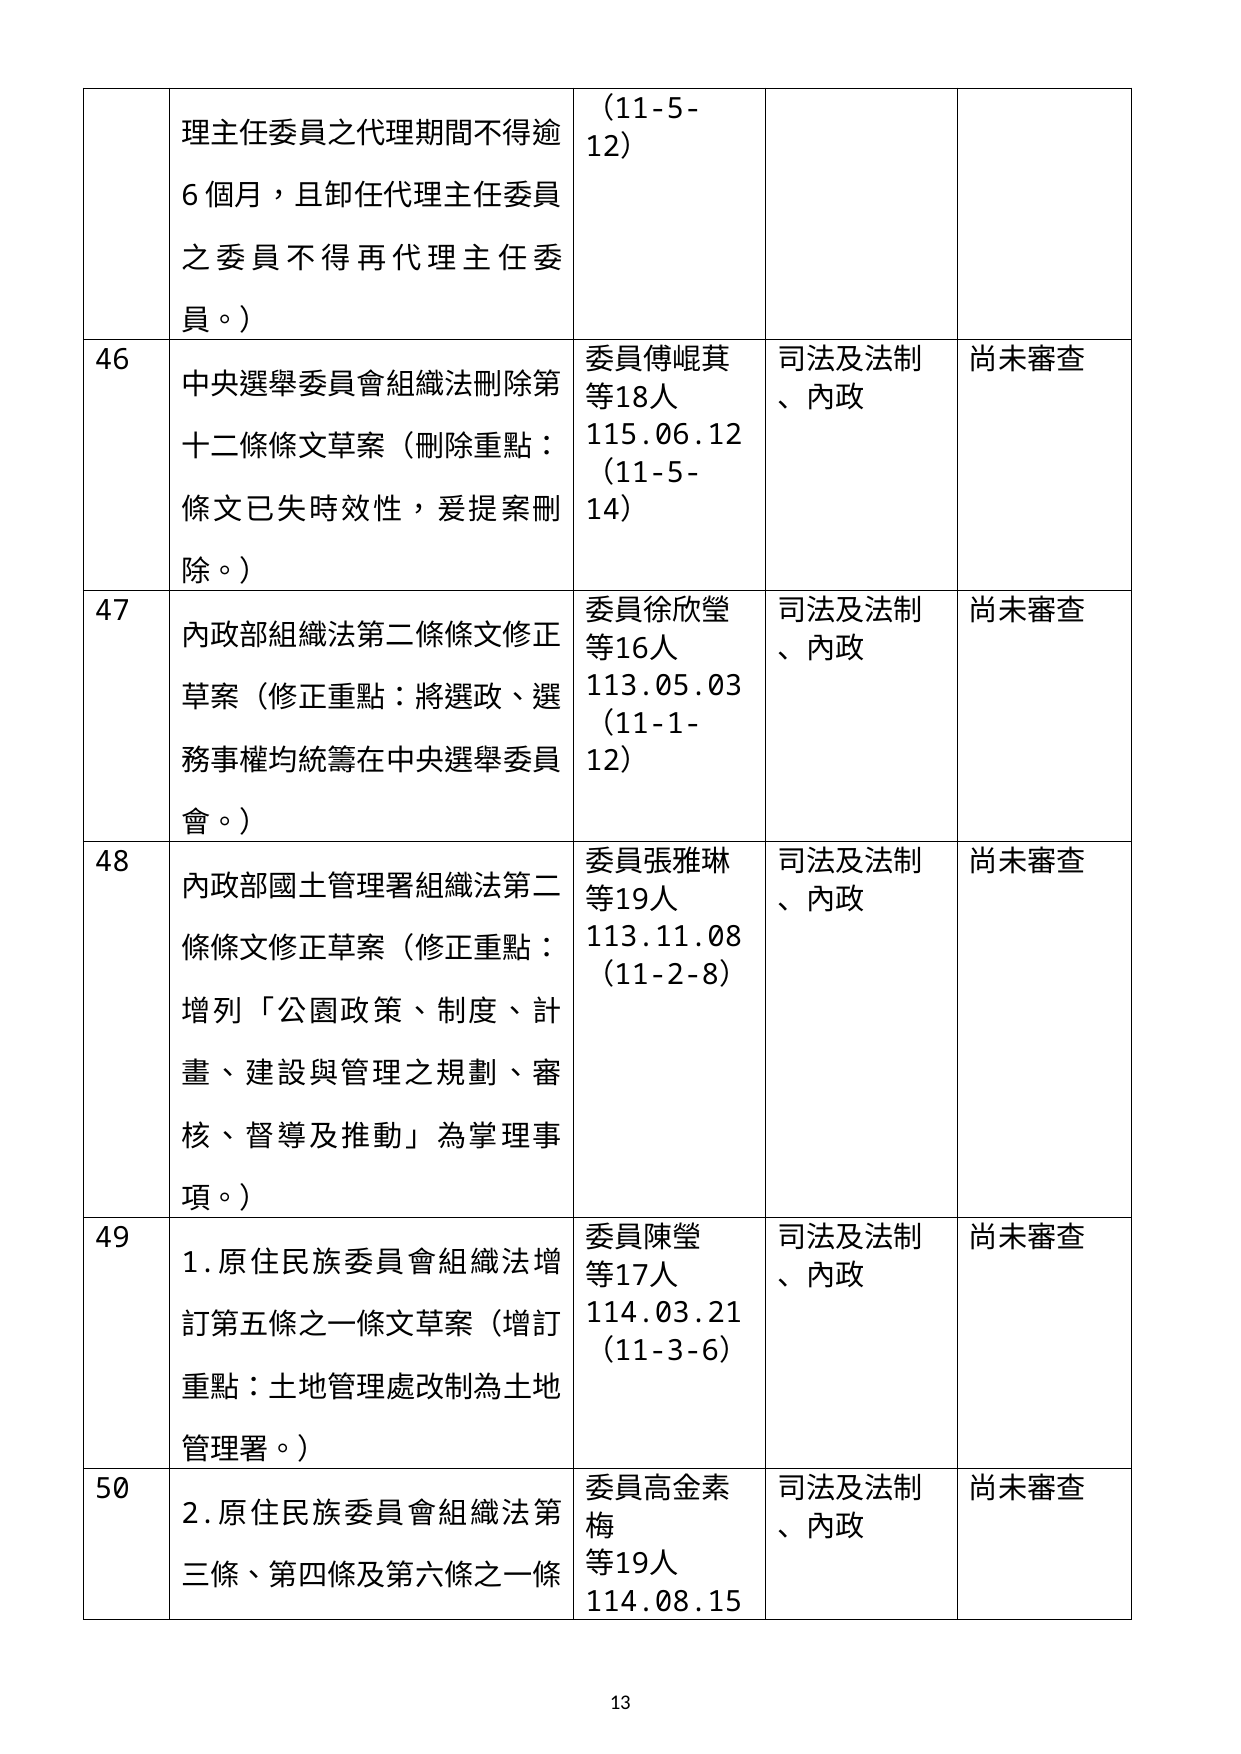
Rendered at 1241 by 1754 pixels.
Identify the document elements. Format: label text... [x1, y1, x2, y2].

table_cell 司法及法制、內政 [766, 1469, 957, 1619]
table_cell （11-5-12） [574, 89, 765, 339]
table_cell 委員張雅琳 等19人 113.11.08 （11-2-8） [574, 842, 765, 1217]
table_cell 委員高金素梅 等19人 114.08.15 [574, 1469, 765, 1619]
table_cell 委員陳瑩 等17人 114.03.21 （11-3-6） [574, 1218, 765, 1468]
table_cell [766, 89, 957, 339]
table_cell 委員傅崐萁 等18人 115.06.12 （11-5-14） [574, 340, 765, 590]
table_cell 尚未審查 [958, 591, 1131, 841]
table_cell 46 [84, 340, 169, 590]
table_cell 內政部組織法第二條條文修正草案（修正重點：將選政、選務事權均統籌在中央選舉委員會。） [170, 591, 573, 841]
table_cell 司法及法制、內政 [766, 842, 957, 1217]
table_cell 1.原住民族委員會組織法增訂第五條之一條文草案（增訂重點：土地管理處改制為土地管理署。） [170, 1218, 573, 1468]
table_cell 47 [84, 591, 169, 841]
table_cell 司法及法制、內政 [766, 1218, 957, 1468]
table_cell 尚未審查 [958, 340, 1131, 590]
table_cell 中央選舉委員會組織法刪除第十二條條文草案（刪除重點：條文已失時效性，爰提案刪除。） [170, 340, 573, 590]
table_cell 尚未審查 [958, 1469, 1131, 1619]
table_cell [958, 89, 1131, 339]
table_cell 內政部國土管理署組織法第二條條文修正草案（修正重點：增列「公園政策、制度、計畫、建設與管理之規劃、審核、督導及推動」為掌理事項。） [170, 842, 573, 1217]
table_cell 尚未審查 [958, 1218, 1131, 1468]
table_cell 48 [84, 842, 169, 1217]
table_cell 50 [84, 1469, 169, 1619]
table_cell 理主任委員之代理期間不得逾6個月，且卸任代理主任委員之委員不得再代理主任委員。） [170, 89, 573, 339]
table_cell 49 [84, 1218, 169, 1468]
table_cell 委員徐欣瑩 等16人 113.05.03 （11-1-12） [574, 591, 765, 841]
table_cell 司法及法制、內政 [766, 340, 957, 590]
table_cell [84, 89, 169, 339]
table_cell 尚未審查 [958, 842, 1131, 1217]
table_cell 司法及法制、內政 [766, 591, 957, 841]
table_cell 2.原住民族委員會組織法第三條、第四條及第六條之一條 [170, 1469, 573, 1619]
